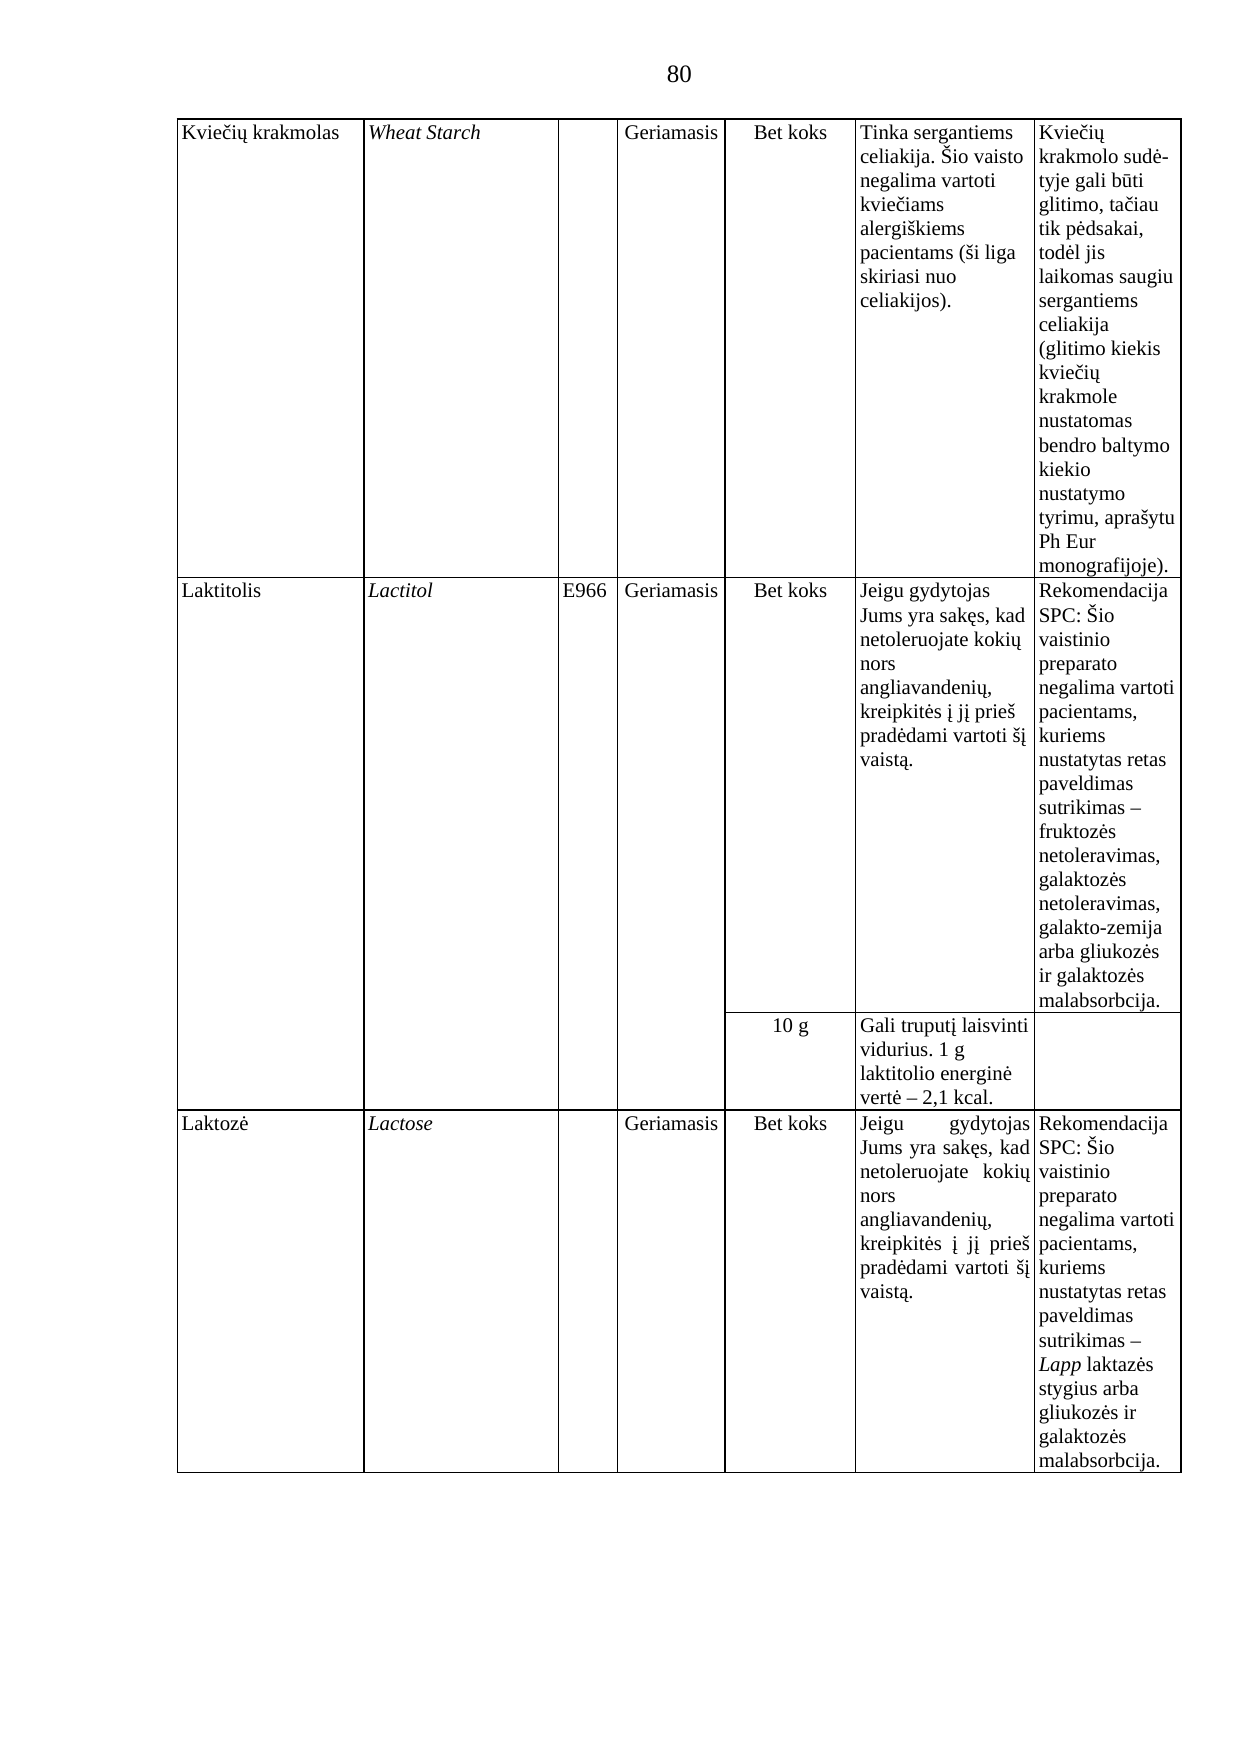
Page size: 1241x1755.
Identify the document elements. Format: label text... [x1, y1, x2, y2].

table_cell Geriamasis [618, 578, 724, 1109]
table_cell Geriamasis [618, 1111, 724, 1472]
table_cell Bet koks [726, 1111, 855, 1472]
table_cell E966 [559, 578, 617, 1109]
table_cell Tinka sergantiems celiakija. Šio vaisto negalima vartoti kviečiams alergiškiems pacientams (ši liga skiriasi nuo celiakijos). [856, 120, 1034, 577]
table_cell [559, 1111, 617, 1472]
table_cell [1035, 1013, 1180, 1109]
table_cell Jeigu gydytojas Jums yra sakęs, kad netoleruojate kokių nors angliavandenių, kreipkitės į jį prieš pradėdami vartoti šį vaistą. [856, 1111, 1034, 1472]
table_cell Geriamasis [618, 120, 724, 577]
table_cell Wheat Starch [365, 120, 558, 577]
table_cell Bet koks [726, 120, 855, 577]
table_cell Bet koks [726, 578, 855, 1012]
table_cell 10 g [726, 1013, 855, 1109]
table_cell Jeigu gydytojas Jums yra sakęs, kad netoleruojate kokių nors angliavandenių, kreipkitės į jį prieš pradėdami vartoti šį vaistą. [856, 578, 1034, 1012]
table_cell Lactitol [365, 578, 558, 1109]
table_cell Lactose [365, 1111, 558, 1472]
table_cell Kviečių krakmolas [178, 120, 363, 577]
table_cell Laktozė [178, 1111, 363, 1472]
table_cell Laktitolis [178, 578, 363, 1109]
table_cell [559, 120, 617, 577]
